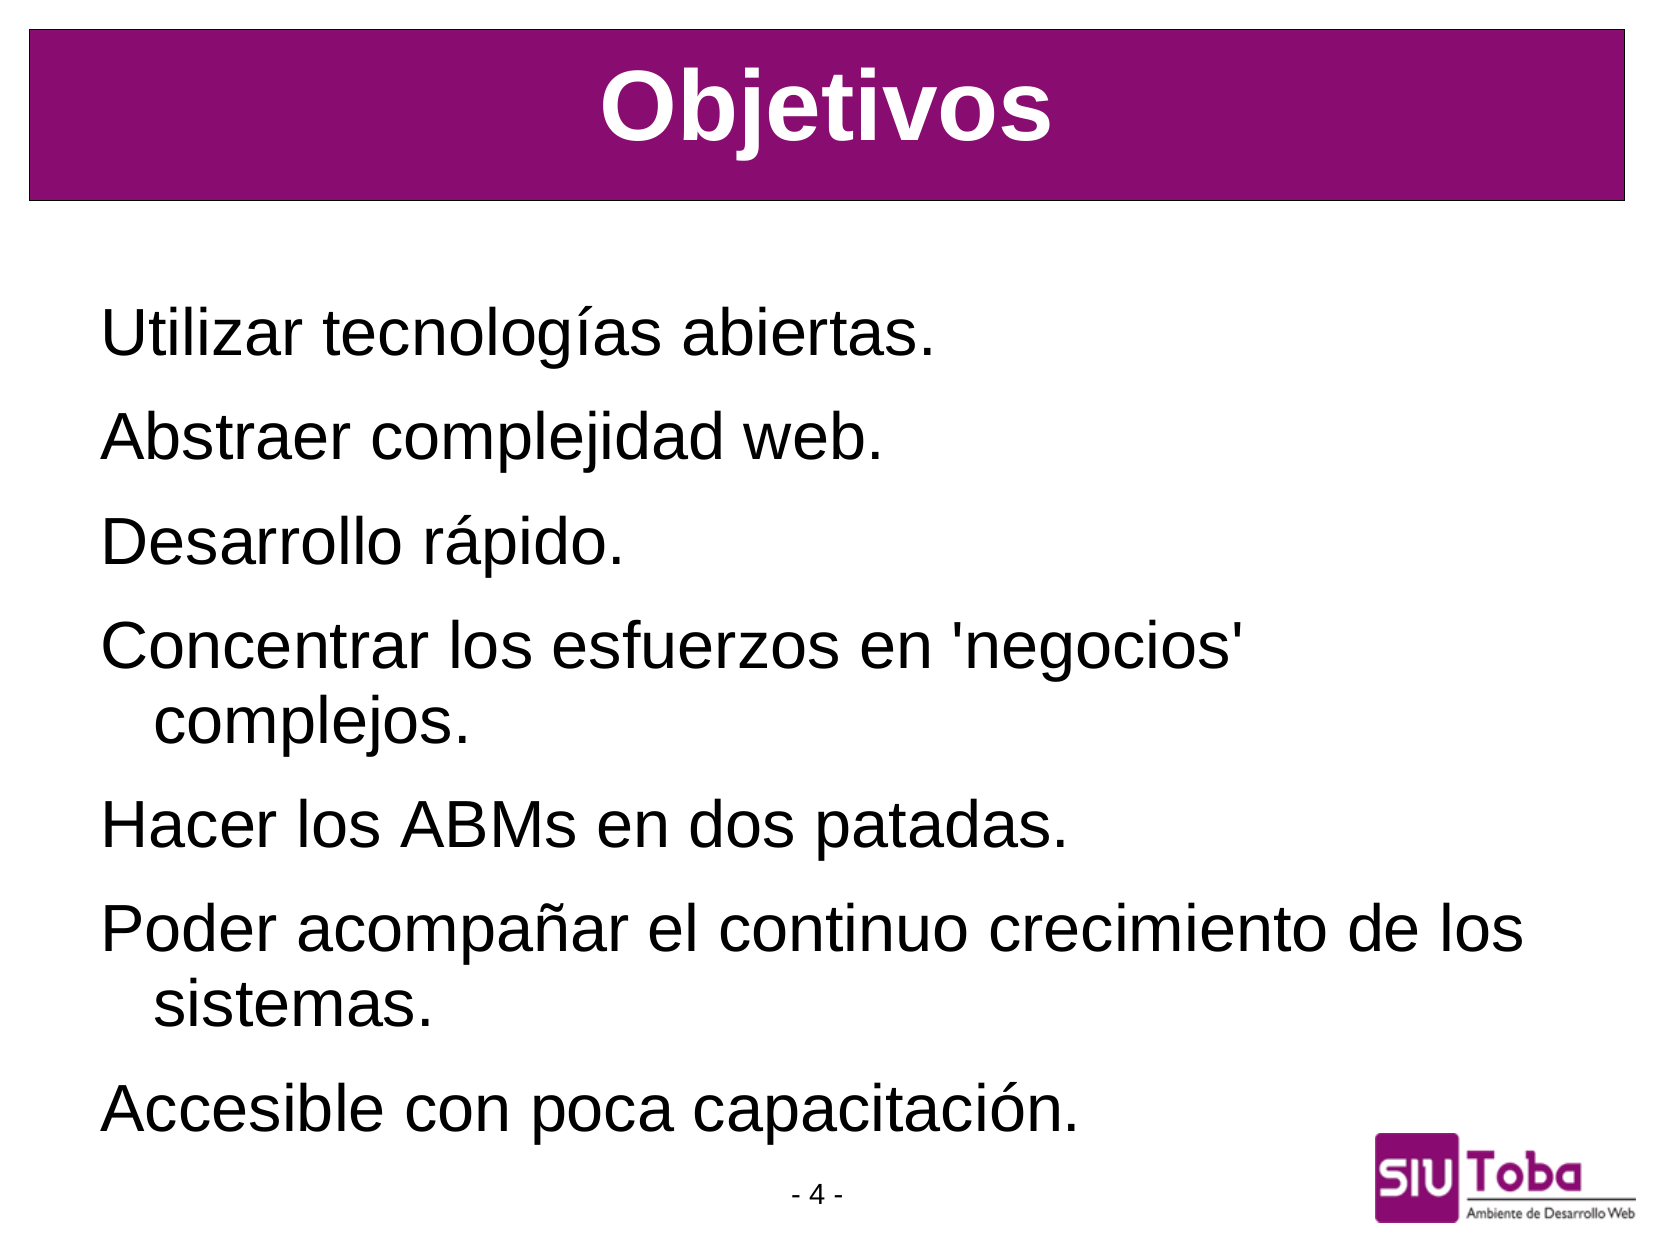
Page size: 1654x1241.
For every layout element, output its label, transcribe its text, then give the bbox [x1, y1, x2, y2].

list Utilizar tecnologías abiertas. Abstraer complejidad web. Desarrollo rápido. Concentrar los esfuerzos en 'negocios' complejos. Hacer los ABMs en dos patadas. Poder acompañar el continuo crecimiento de los sistemas. Accesible con poca capacitación. [82, 295, 1565, 1146]
picture [1375, 1133, 1636, 1223]
title Objetivos [59, 47, 1595, 166]
